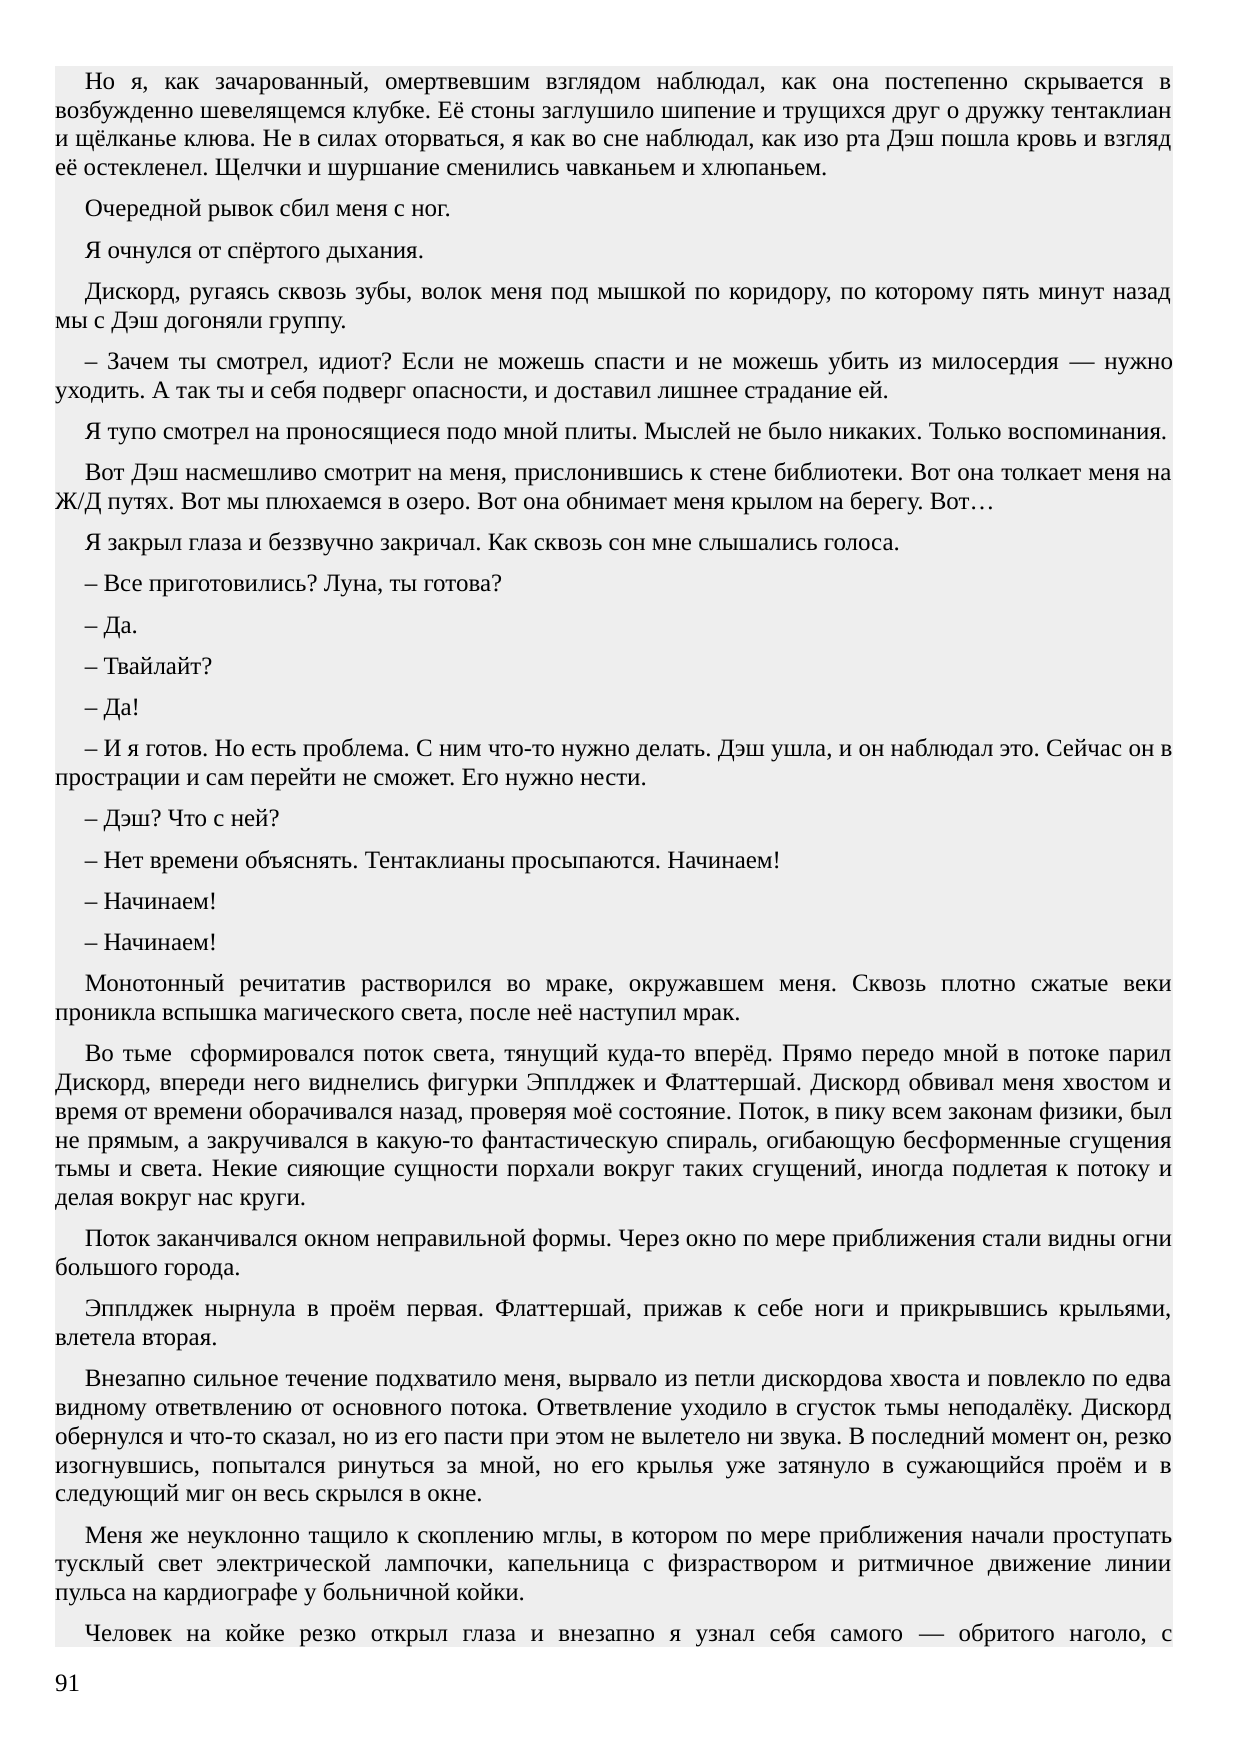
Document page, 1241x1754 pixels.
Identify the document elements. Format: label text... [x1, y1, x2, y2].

text Монотонный речитатив растворился во мраке, окружавшем меня. Сквозь плотно сжатые веки проникла вспышка магического света, после неё наступил мрак. [55, 968, 1173, 1026]
text Во тьме сформировался поток света, тянущий куда-то вперёд. Прямо передо мной в потоке парил Дискорд, впереди него виднелись фигурки Эпплджек и Флаттершай. Дискорд обвивал меня хвостом и время от времени оборачивался назад, проверяя моё состояние. Поток, в пику всем законам физики, был не прямым, а закручивался в какую-то фантастическую спираль, огибающую бесформенные сгущения тьмы и света. Некие сияющие сущности порхали вокруг таких сгущений, иногда подлетая к потоку и делая вокруг нас круги. [55, 1038, 1173, 1211]
text Дискорд, ругаясь сквозь зубы, волок меня под мышкой по коридору, по которому пять минут назад мы с Дэш догоняли группу. [55, 276, 1173, 333]
text Меня же неуклонно тащило к скоплению мглы, в котором по мере приближения начали проступать тусклый свет электрической лампочки, капельница с физраствором и ритмичное движение линии пульса на кардиографе у больничной койки. [55, 1520, 1173, 1606]
text Но я, как зачарованный, омертвевшим взглядом наблюдал, как она постепенно скрывается в возбужденно шевелящемся клубке. Её стоны заглушило шипение и трущихся друг о дружку тентаклиан и щёлканье клюва. Не в силах оторваться, я как во сне наблюдал, как изо рта Дэш пошла кровь и взгляд её остекленел. Щелчки и шуршание сменились чавканьем и хлюпаньем. [55, 66, 1173, 181]
text – Да. [55, 610, 1173, 638]
text Очередной рывок сбил меня с ног. [55, 193, 1173, 222]
text – Все приготовились? Луна, ты готова? [55, 568, 1173, 597]
text Я очнулся от спёртого дыхания. [55, 235, 1173, 263]
text Я тупо смотрел на проносящиеся подо мной плиты. Мыслей не было никаких. Только воспоминания. [55, 416, 1173, 445]
text Внезапно сильное течение подхватило меня, вырвало из петли дискордова хвоста и повлекло по едва видному ответвлению от основного потока. Ответвление уходило в сгусток тьмы неподалёку. Дискорд обернулся и что-то сказал, но из его пасти при этом не вылетело ни звука. В последний момент он, резко изогнувшись, попытался ринуться за мной, но его крылья уже затянуло в сужающийся проём и в следующий миг он весь скрылся в окне. [55, 1363, 1173, 1507]
text Я закрыл глаза и беззвучно закричал. Как сквозь сон мне слышались голоса. [55, 527, 1173, 556]
text Вот Дэш насмешливо смотрит на меня, прислонившись к стене библиотеки. Вот она толкает меня на Ж/Д путях. Вот мы плюхаемся в озеро. Вот она обнимает меня крылом на берегу. Вот… [55, 457, 1173, 515]
text – Твайлайт? [55, 651, 1173, 680]
text – Нет времени объяснять. Тентаклианы просыпаются. Начинаем! [55, 845, 1173, 873]
text Эпплджек нырнула в проём первая. Флаттершай, прижав к себе ноги и прикрывшись крыльями, влетела вторая. [55, 1293, 1173, 1351]
text – Начинаем! [55, 886, 1173, 915]
text – Дэш? Что с ней? [55, 803, 1173, 832]
text – Зачем ты смотрел, идиот? Если не можешь спасти и не можешь убить из милосердия — нужно уходить. А так ты и себя подверг опасности, и доставил лишнее страдание ей. [55, 346, 1173, 403]
text – И я готов. Но есть проблема. С ним что-то нужно делать. Дэш ушла, и он наблюдал это. Сейчас он в прострации и сам перейти не сможет. Его нужно нести. [55, 733, 1173, 791]
text Человек на койке резко открыл глаза и внезапно я узнал себя самого — обритого наголо, с [55, 1618, 1173, 1647]
text – Да! [55, 692, 1173, 721]
text – Начинаем! [55, 927, 1173, 956]
text Поток заканчивался окном неправильной формы. Через окно по мере приближения стали видны огни большого города. [55, 1223, 1173, 1281]
